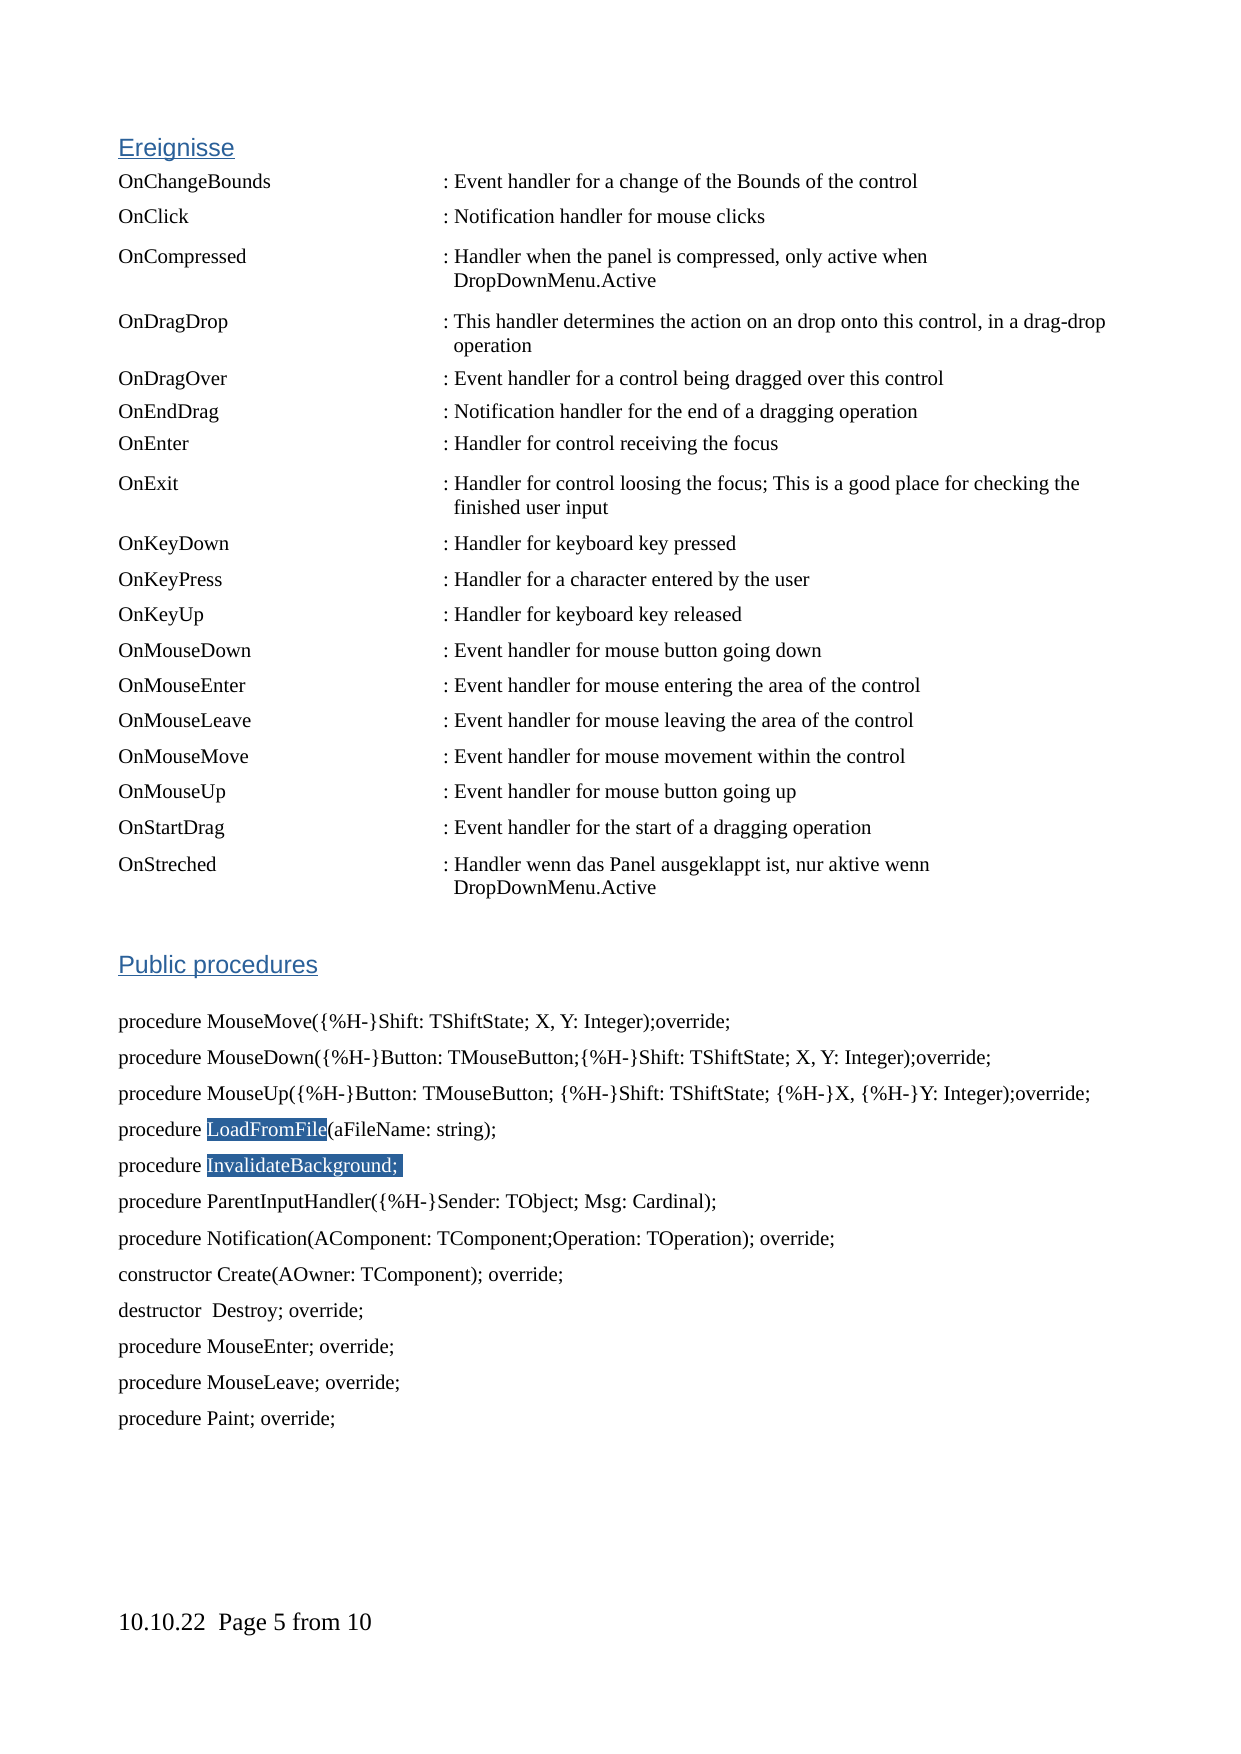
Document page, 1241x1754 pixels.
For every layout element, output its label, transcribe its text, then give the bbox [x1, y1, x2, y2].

text OnEnter : Handler for control receiving the focus [118, 436, 1122, 454]
text OnDragDrop : This handler determines the action on an drop onto this control, in a drag-drop operation [118, 310, 1122, 357]
text constructor Create(AOwner: TComponent); override; [118, 1262, 1122, 1286]
text procedure MouseDown({%H-}Button: TMouseButton;{%H-}Shift: TShiftState; X, Y: Integer);override; [118, 1045, 1122, 1069]
text OnKeyPress : Handler for a character entered by the user [118, 572, 1122, 590]
text procedure ParentInputHandler({%H-}Sender: TObject; Msg: Cardinal); [118, 1189, 1122, 1213]
text OnEndDrag : Notification handler for the end of a dragging operation [118, 404, 1122, 422]
text OnClick : Notification handler for mouse clicks [118, 209, 1122, 227]
text OnMouseMove : Event handler for mouse movement within the control [118, 749, 1122, 767]
text OnMouseEnter : Event handler for mouse entering the area of the control [118, 678, 1122, 696]
text OnChangeBounds : Event handler for a change of the Bounds of the control [118, 174, 1122, 192]
text OnKeyUp : Handler for keyboard key released [118, 607, 1122, 625]
text procedure MouseMove({%H-}Shift: TShiftState; X, Y: Integer);override; [118, 1009, 1122, 1033]
text destructor Destroy; override; [118, 1298, 1122, 1322]
text procedure MouseLeave; override; [118, 1370, 1122, 1394]
text OnMouseUp : Event handler for mouse button going up [118, 784, 1122, 802]
text procedure Paint; override; [118, 1406, 1122, 1430]
text procedure MouseEnter; override; [118, 1334, 1122, 1358]
text OnCompressed : Handler when the panel is compressed, only active when DropDownMenu.Active [118, 245, 1122, 292]
text OnStreched : Handler wenn das Panel ausgeklappt ist, nur aktive wenn DropDownMenu.Active [118, 852, 1122, 899]
text OnMouseDown : Event handler for mouse button going down [118, 643, 1122, 661]
text OnDragOver : Event handler for a control being dragged over this control [118, 372, 1122, 389]
text procedure Notification(AComponent: TComponent;Operation: TOperation); override; [118, 1226, 1122, 1249]
text OnExit : Handler for control loosing the focus; This is a good place for checking the finished user input [118, 472, 1122, 519]
text OnKeyDown : Handler for keyboard key pressed [118, 537, 1122, 554]
text procedure MouseUp({%H-}Button: TMouseButton; {%H-}Shift: TShiftState; {%H-}X, {%H-}Y: Integer);override; [118, 1081, 1122, 1105]
text procedure LoadFromFile(aFileName: string); [118, 1117, 1122, 1141]
text OnMouseLeave : Event handler for mouse leaving the area of the control [118, 714, 1122, 731]
subtitle Public procedures [118, 949, 1122, 979]
text OnStartDrag : Event handler for the start of a dragging operation [118, 820, 1122, 838]
text procedure InvalidateBackground; [118, 1153, 1122, 1177]
subtitle Ereignisse [118, 133, 1122, 161]
